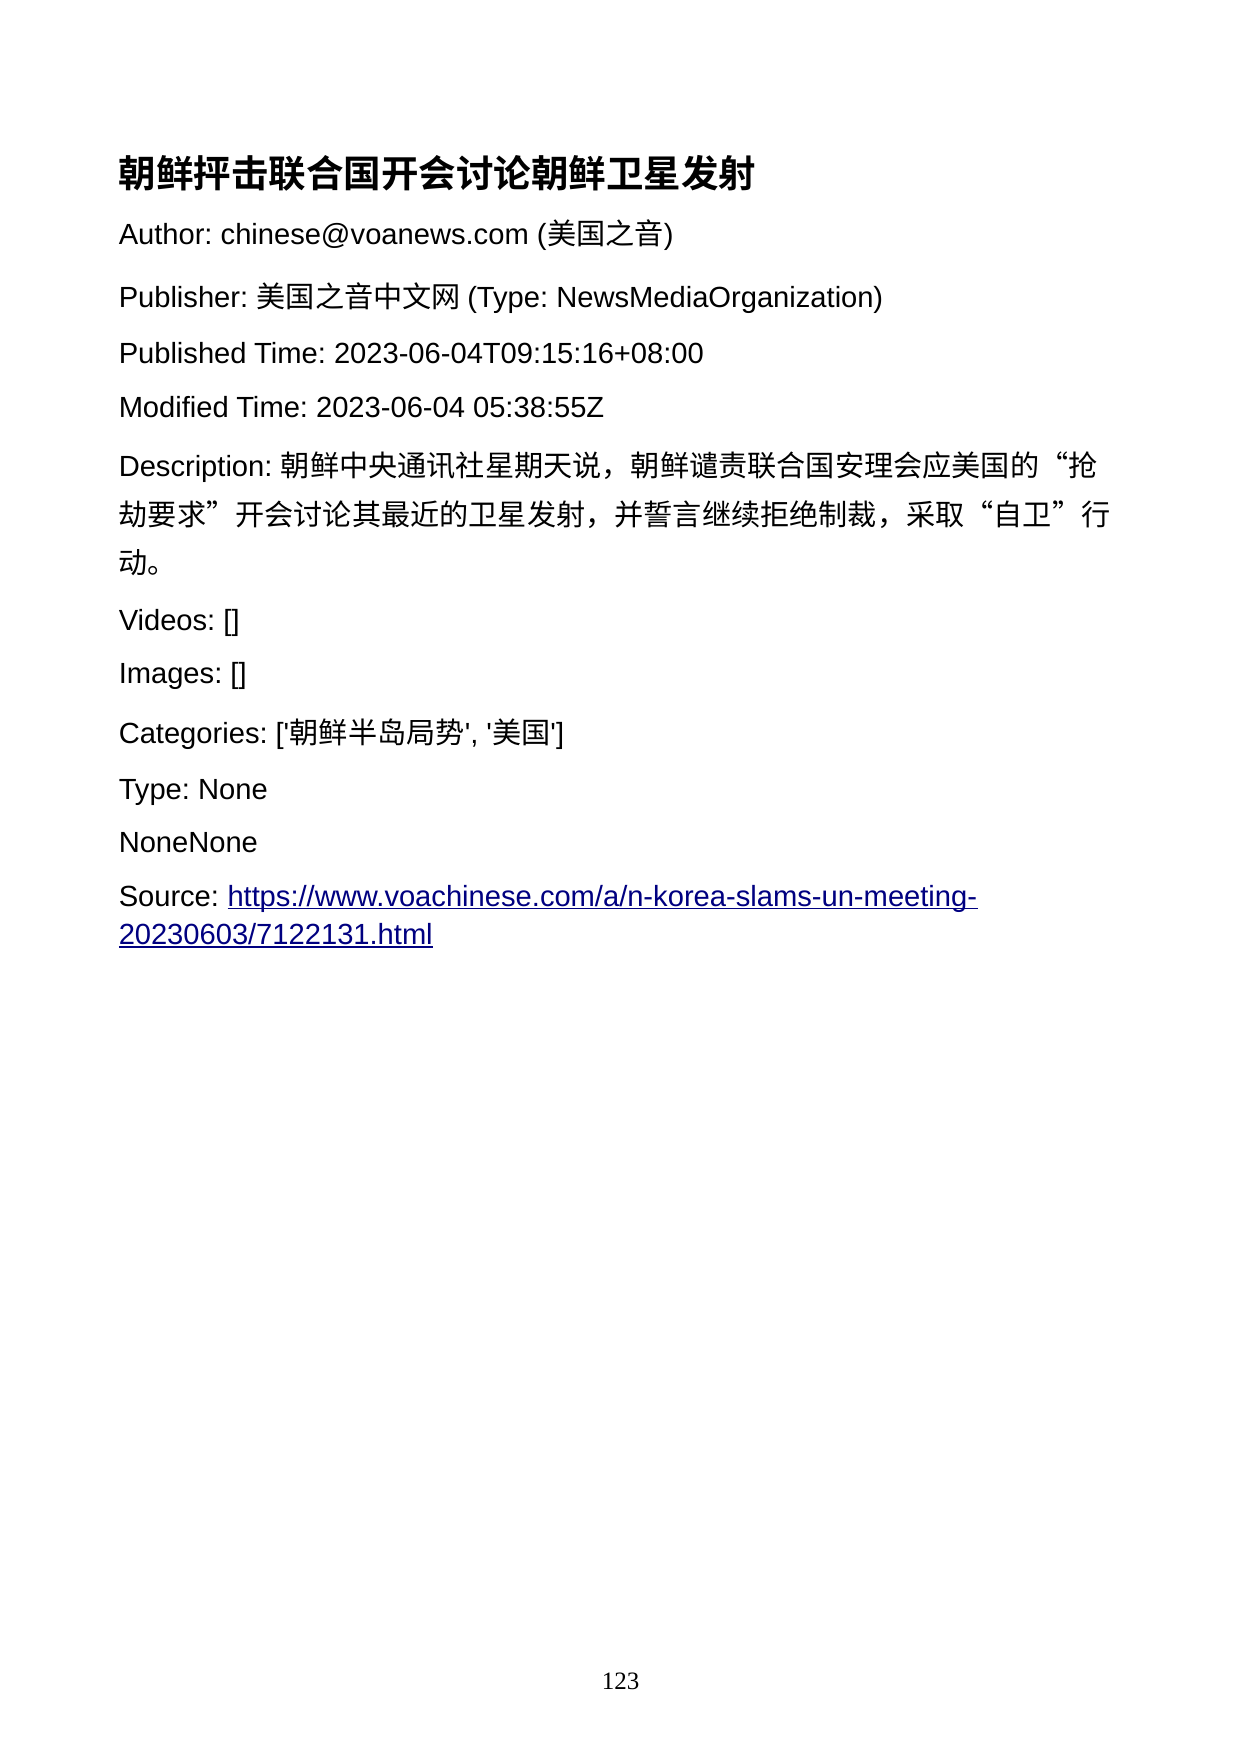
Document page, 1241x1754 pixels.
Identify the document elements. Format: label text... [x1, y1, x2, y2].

text NoneNone [118, 826, 1122, 859]
text Description: 朝鲜中央通讯社星期天说，朝鲜谴责联合国安理会应美国的“抢劫要求”开会讨论其最近的卫星发射，并誓言继续拒绝制裁，采取“自卫”行动。 [118, 443, 1122, 582]
text Author: chinese@voanews.com (美国之音) [118, 210, 1122, 253]
text Videos: [] [118, 603, 1122, 637]
text Type: None [118, 772, 1122, 806]
text Publisher: 美国之音中文网 (Type: NewsMediaOrganization) [118, 273, 1122, 316]
text Images: [] [118, 656, 1122, 690]
text Source: https://www.voachinese.com/a/n-korea-slams-un-meeting-20230603/7122131.html [118, 879, 1122, 951]
text Categories: ['朝鲜半岛局势', '美国'] [118, 709, 1122, 752]
subtitle 朝鲜抨击联合国开会讨论朝鲜卫星发射 [118, 143, 1122, 198]
text Modified Time: 2023-06-04 05:38:55Z [118, 390, 1122, 423]
text Published Time: 2023-06-04T09:15:16+08:00 [118, 337, 1122, 370]
